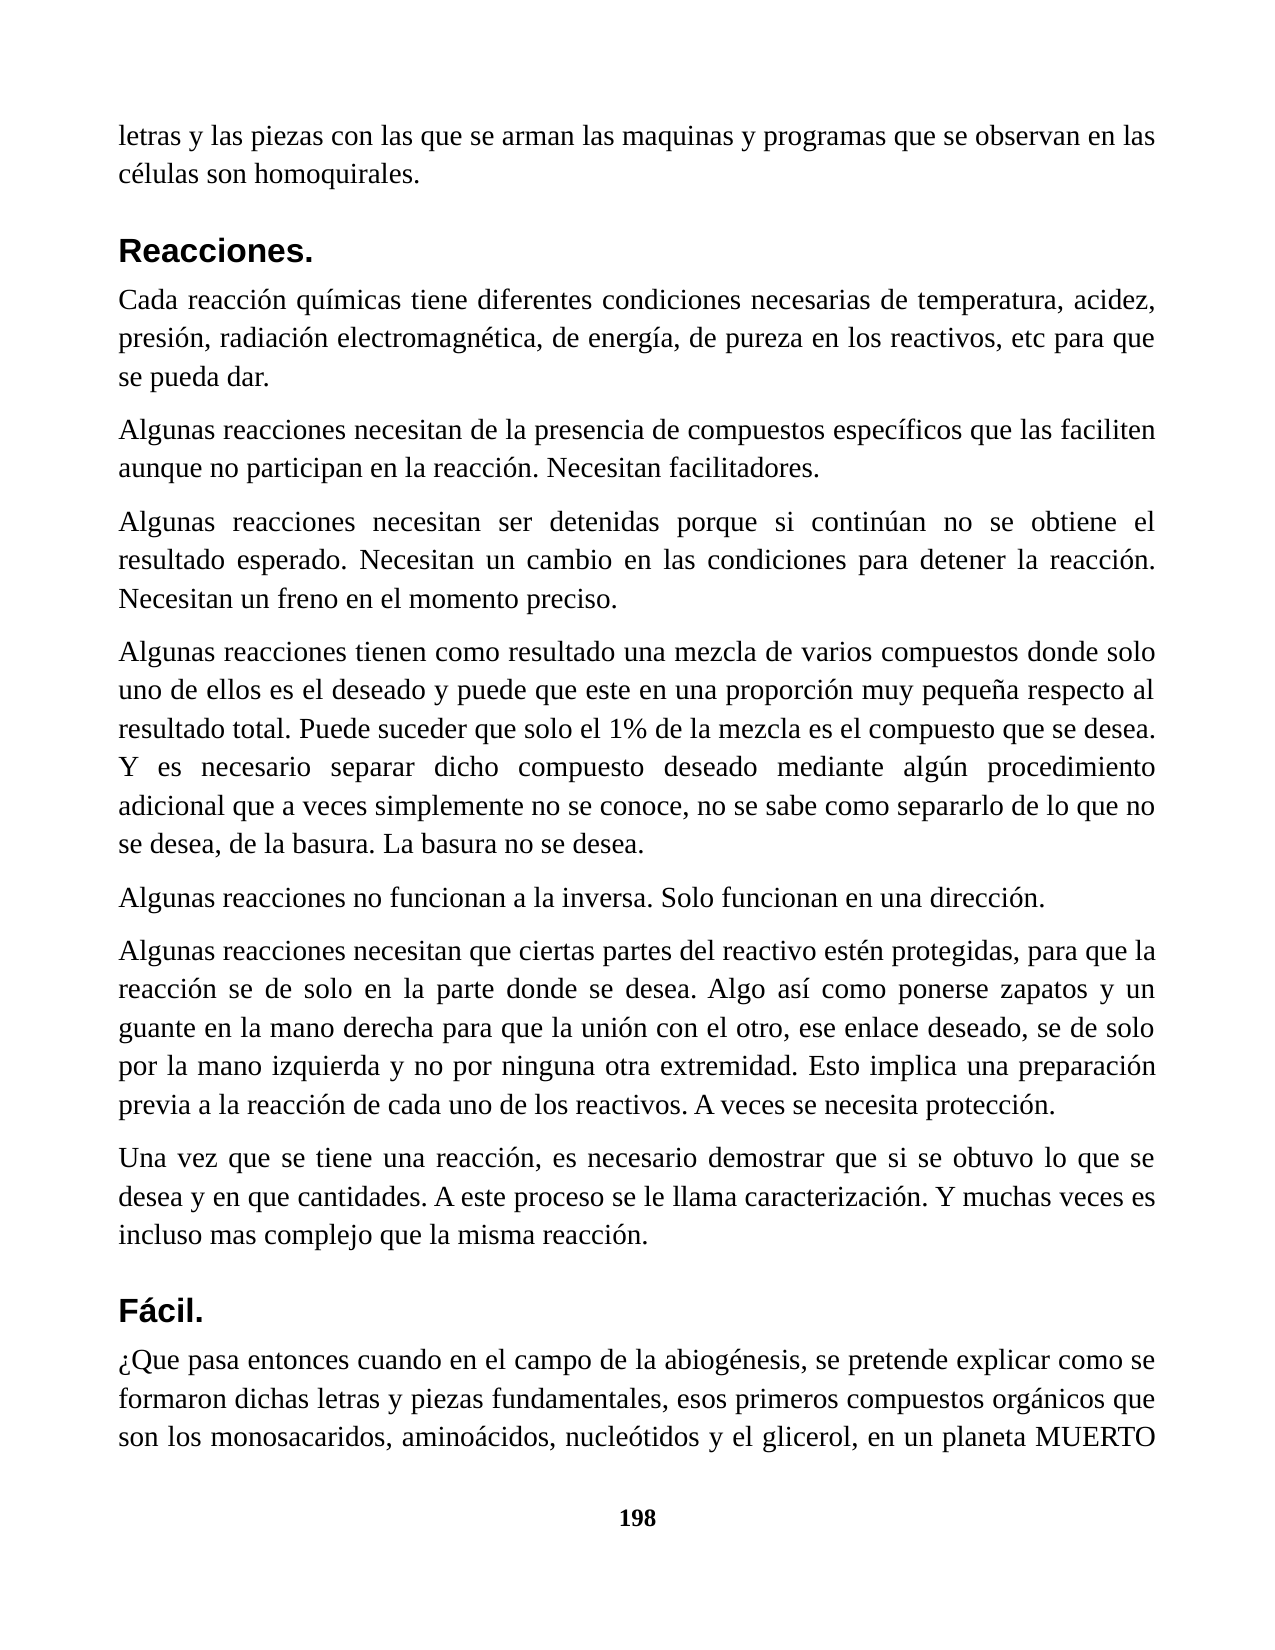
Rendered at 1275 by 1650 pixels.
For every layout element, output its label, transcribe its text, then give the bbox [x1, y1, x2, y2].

text Algunas reacciones necesitan de la presencia de compuestos específicos que las faciliten aunque no participan en la reacción. Necesitan facilitadores. [118, 412, 1157, 484]
text Algunas reacciones tienen como resultado una mezcla de varios compuestos donde solo uno de ellos es el deseado y puede que este en una proporción muy pequeña respecto al resultado total. Puede suceder que solo el 1% de la mezcla es el compuesto que se desea. Y es necesario separar dicho compuesto deseado mediante algún procedimiento adicional que a veces simplemente no se conoce, no se sabe como separarlo de lo que no se desea, de la basura. La basura no se desea. [118, 634, 1157, 860]
subtitle Fácil. [118, 1291, 1157, 1330]
text ¿Que pasa entonces cuando en el campo de la abiogénesis, se pretende explicar como se formaron dichas letras y piezas fundamentales, esos primeros compuestos orgánicos que son los monosacaridos, aminoácidos, nucleótidos y el glicerol, en un planeta MUERTO [118, 1342, 1157, 1453]
subtitle Reacciones. [118, 231, 1157, 269]
text letras y las piezas con las que se arman las maquinas y programas que se observan en las células son homoquirales. [118, 118, 1157, 190]
text Algunas reacciones necesitan que ciertas partes del reactivo estén protegidas, para que la reacción se de solo en la parte donde se desea. Algo así como ponerse zapatos y un guante en la mano derecha para que la unión con el otro, ese enlace deseado, se de solo por la mano izquierda y no por ninguna otra extremidad. Esto implica una preparación previa a la reacción de cada uno de los reactivos. A veces se necesita protección. [118, 933, 1157, 1121]
text Algunas reacciones necesitan ser detenidas porque si continúan no se obtiene el resultado esperado. Necesitan un cambio en las condiciones para detener la reacción. Necesitan un freno en el momento preciso. [118, 504, 1157, 614]
text Una vez que se tiene una reacción, es necesario demostrar que si se obtuvo lo que se desea y en que cantidades. A este proceso se le llama caracterización. Y muchas veces es incluso mas complejo que la misma reacción. [118, 1140, 1157, 1251]
text Cada reacción químicas tiene diferentes condiciones necesarias de temperatura, acidez, presión, radiación electromagnética, de energía, de pureza en los reactivos, etc para que se pueda dar. [118, 282, 1157, 392]
text Algunas reacciones no funcionan a la inversa. Solo funcionan en una dirección. [118, 880, 1157, 913]
